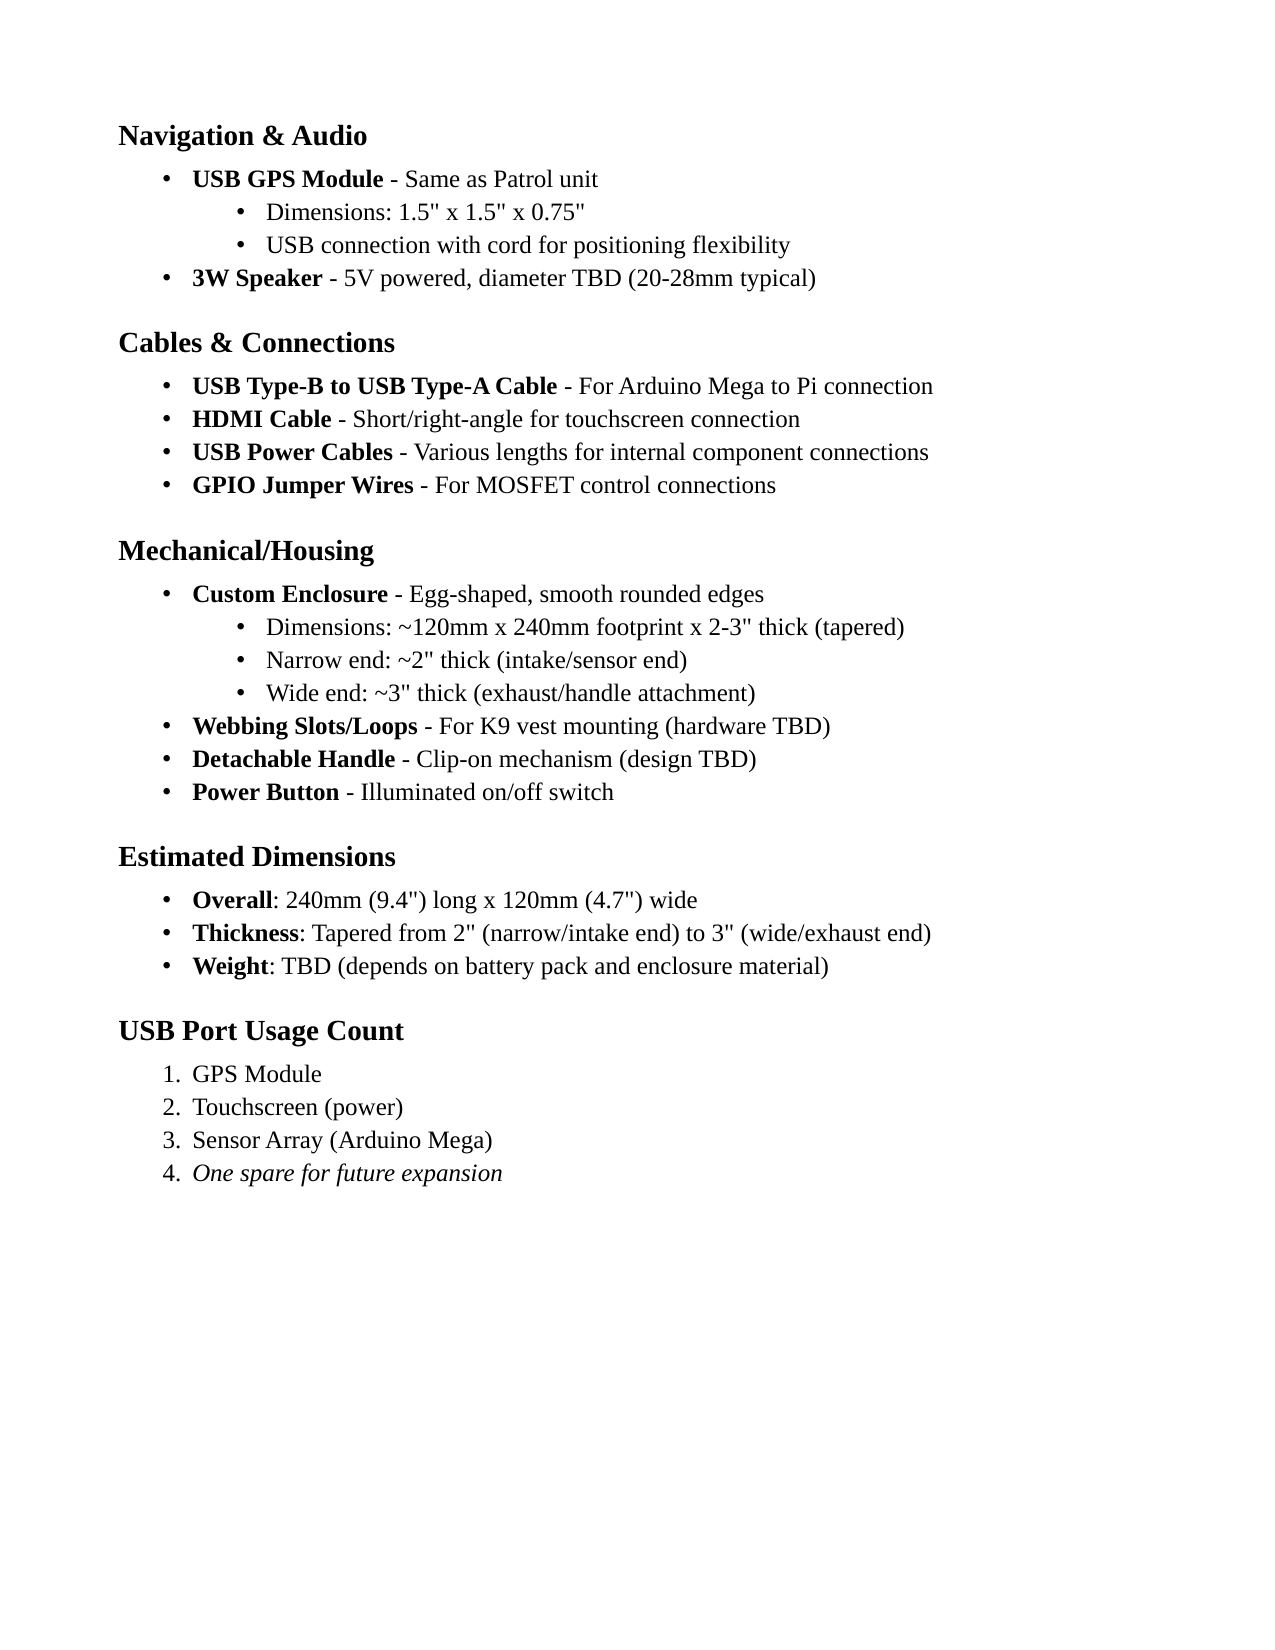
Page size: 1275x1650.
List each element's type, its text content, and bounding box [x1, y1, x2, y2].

subtitle Estimated Dimensions [118, 839, 1157, 873]
subtitle Cables & Connections [118, 325, 1157, 359]
subtitle Mechanical/Housing [118, 533, 1157, 566]
list Power Button - Illuminated on/off switch [162, 777, 1157, 806]
list 3W Speaker - 5V powered, diameter TBD (20-28mm typical) [162, 263, 1157, 292]
list GPS Module [162, 1059, 1157, 1088]
list USB Power Cables - Various lengths for internal component connections [162, 437, 1157, 466]
list Weight: TBD (depends on battery pack and enclosure material) [162, 951, 1157, 980]
list Overall: 240mm (9.4") long x 120mm (4.7") wide [162, 885, 1157, 914]
list Thickness: Tapered from 2" (narrow/intake end) to 3" (wide/exhaust end) [162, 918, 1157, 947]
list Dimensions: ~120mm x 240mm footprint x 2-3" thick (tapered) [236, 612, 1157, 641]
list Webbing Slots/Loops - For K9 vest mounting (hardware TBD) [162, 711, 1157, 739]
list HDMI Cable - Short/right-angle for touchscreen connection [162, 404, 1157, 433]
list One spare for future expansion [162, 1158, 1157, 1187]
list Detachable Handle - Clip-on mechanism (design TBD) [162, 744, 1157, 773]
subtitle USB Port Usage Count [118, 1013, 1157, 1047]
list Narrow end: ~2" thick (intake/sensor end) [236, 645, 1157, 673]
list USB connection with cord for positioning flexibility [236, 230, 1157, 259]
list GPIO Jumper Wires - For MOSFET control connections [162, 471, 1157, 499]
subtitle Navigation & Audio [118, 118, 1157, 152]
list Dimensions: 1.5" x 1.5" x 0.75" [236, 197, 1157, 226]
list Custom Enclosure - Egg-shaped, smooth rounded edges [162, 579, 1157, 607]
list USB Type-B to USB Type-A Cable - For Arduino Mega to Pi connection [162, 371, 1157, 400]
list Sensor Array (Arduino Mega) [162, 1125, 1157, 1154]
list Wide end: ~3" thick (exhaust/handle attachment) [236, 678, 1157, 707]
list Touchscreen (power) [162, 1092, 1157, 1121]
list USB GPS Module - Same as Patrol unit [162, 164, 1157, 193]
